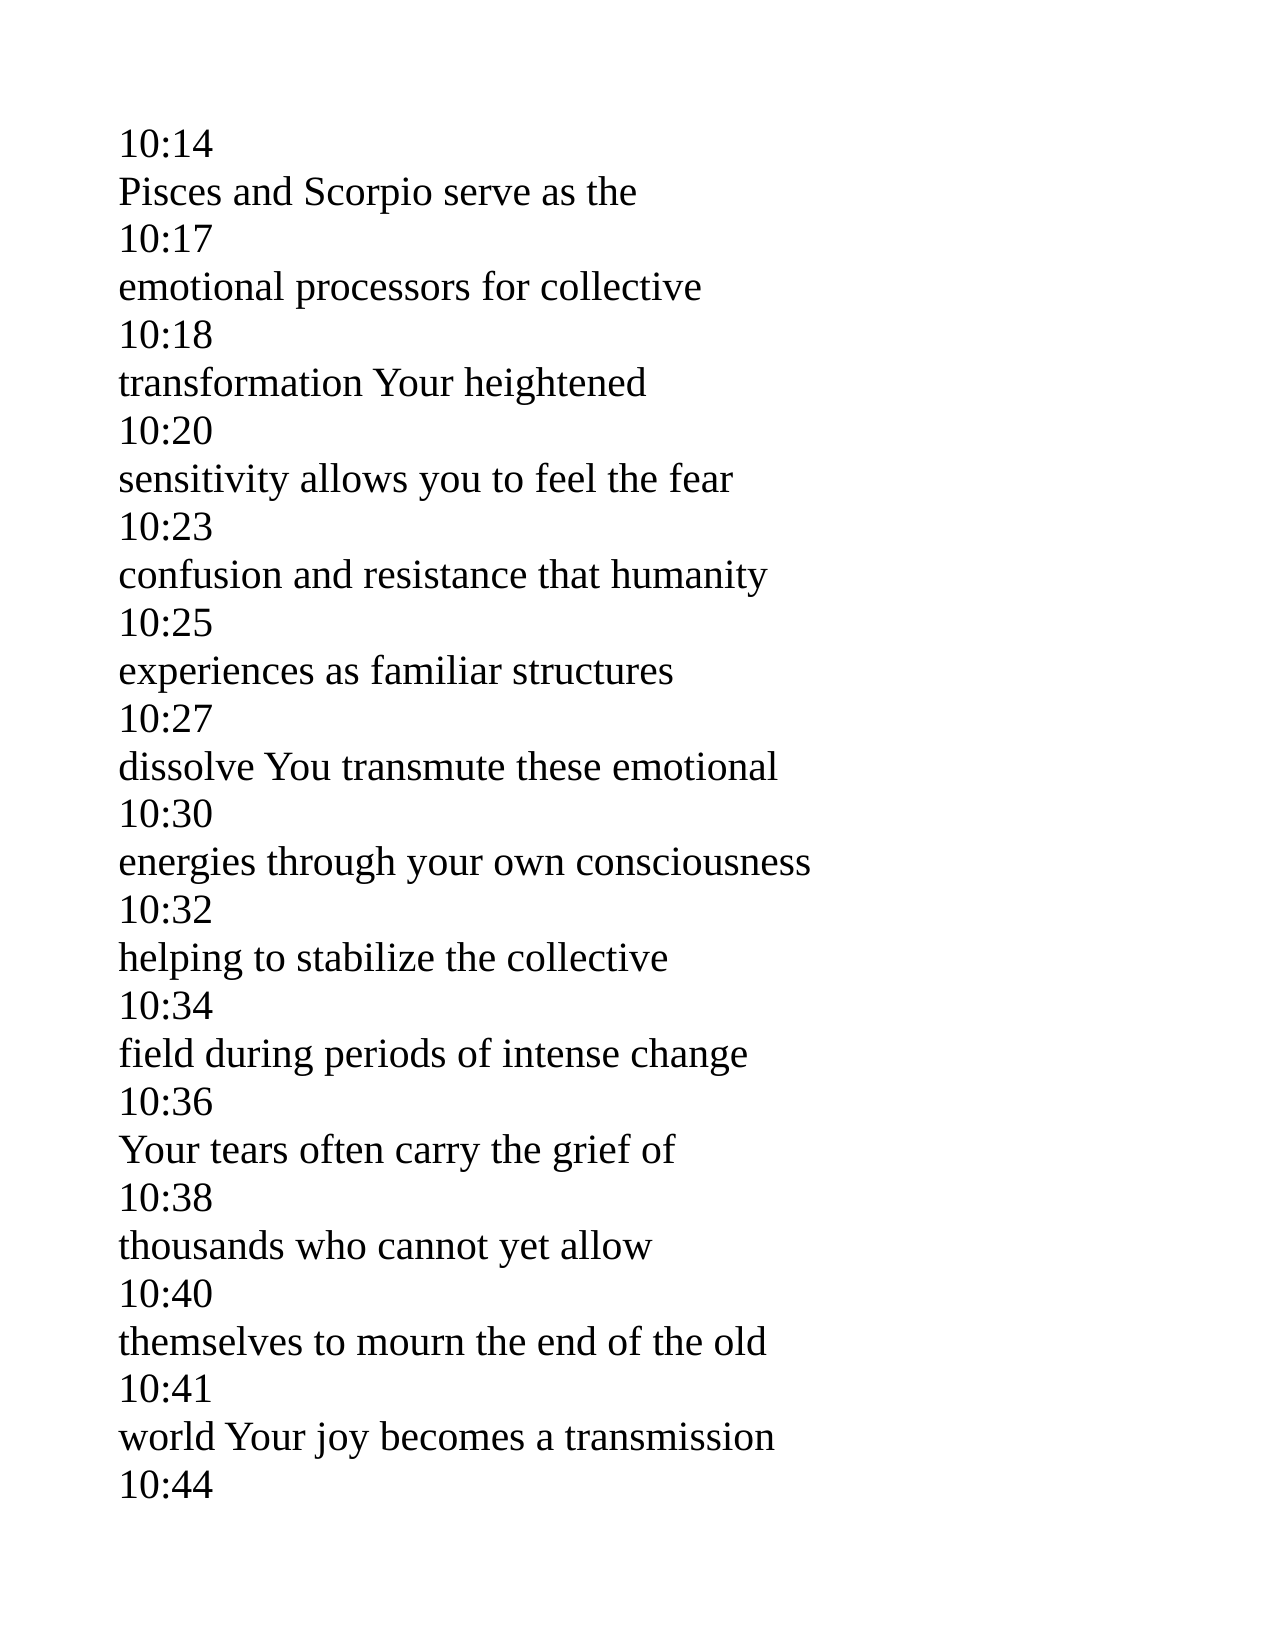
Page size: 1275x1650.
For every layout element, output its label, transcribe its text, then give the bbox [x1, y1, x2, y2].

text sensitivity allows you to feel the fear [118, 453, 1157, 501]
text 10:20 [118, 406, 1157, 453]
text 10:41 [118, 1364, 1157, 1412]
text dissolve You transmute these emotional [118, 741, 1157, 789]
text field during periods of intense change [118, 1028, 1157, 1076]
text 10:27 [118, 693, 1157, 741]
text 10:32 [118, 885, 1157, 933]
text confusion and resistance that humanity [118, 549, 1157, 597]
text thousands who cannot yet allow [118, 1220, 1157, 1268]
text 10:30 [118, 789, 1157, 837]
text Pisces and Scorpio serve as the [118, 166, 1157, 214]
text 10:17 [118, 214, 1157, 262]
text 10:34 [118, 981, 1157, 1028]
text 10:36 [118, 1076, 1157, 1124]
text 10:23 [118, 501, 1157, 549]
text transformation Your heightened [118, 358, 1157, 406]
text themselves to mourn the end of the old [118, 1316, 1157, 1364]
text 10:44 [118, 1460, 1157, 1508]
text 10:40 [118, 1268, 1157, 1316]
text 10:25 [118, 597, 1157, 645]
text emotional processors for collective [118, 262, 1157, 310]
text experiences as familiar structures [118, 645, 1157, 693]
text 10:38 [118, 1172, 1157, 1220]
text 10:18 [118, 310, 1157, 358]
text world Your joy becomes a transmission [118, 1412, 1157, 1460]
text Your tears often carry the grief of [118, 1124, 1157, 1172]
text 10:14 [118, 118, 1157, 166]
text energies through your own consciousness [118, 837, 1157, 885]
text helping to stabilize the collective [118, 933, 1157, 981]
